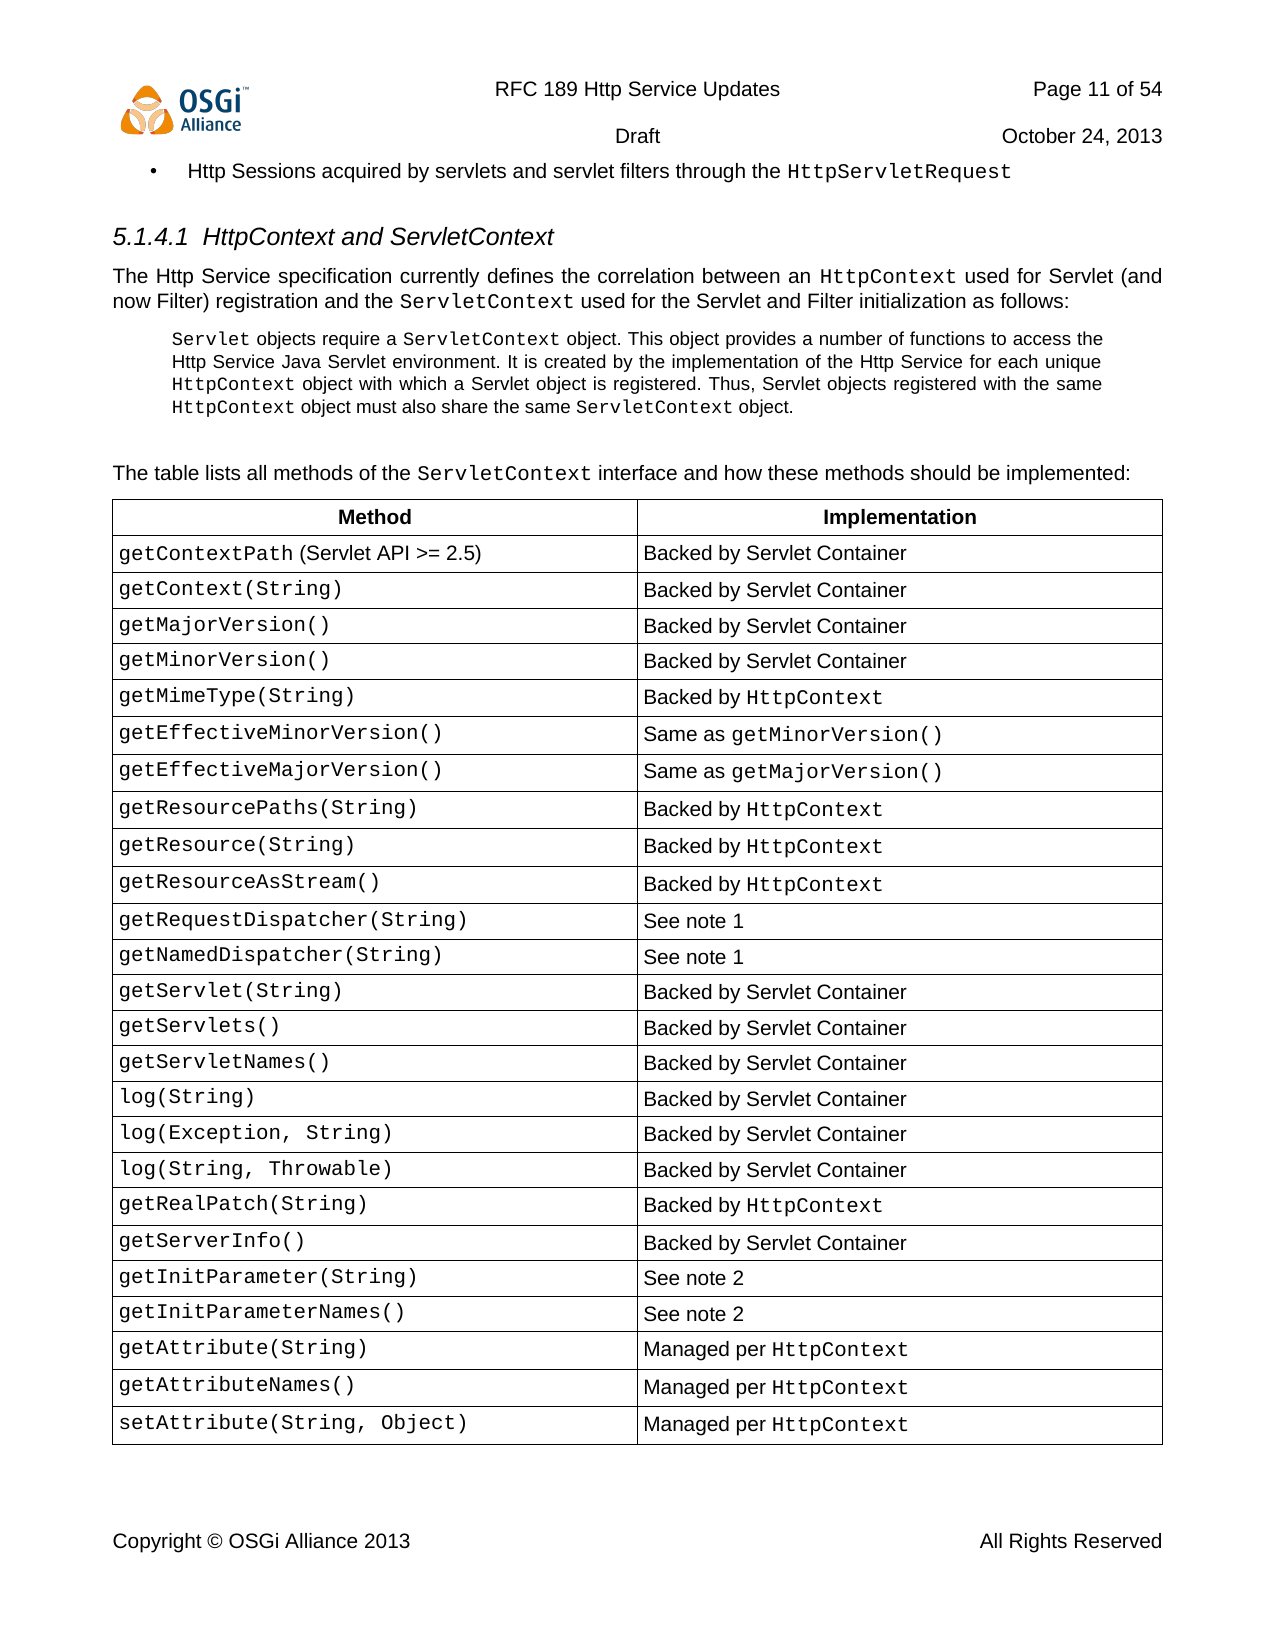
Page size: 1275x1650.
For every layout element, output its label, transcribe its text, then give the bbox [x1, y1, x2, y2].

table_cell getServletNames() [113, 1046, 637, 1081]
table_cell See note 2. [638, 1261, 1162, 1296]
table_cell getContextPath (Servlet API >= 2.5) [113, 536, 637, 572]
table_cell getServlet(String) [113, 975, 637, 1010]
table_cell getContext(String) [113, 573, 637, 608]
table_cell getMinorVersion() [113, 644, 637, 679]
text The table lists all methods of the ServletContext interface and how these methods should be implemented: [112, 461, 1162, 487]
table_cell Backed by Servlet Container [638, 609, 1162, 643]
text The Http Service specification currently defines the correlation between an HttpContext used for Servlet (and now Filter) registration and the ServletContext used for the Servlet and Filter initialization as follows: [112, 263, 1162, 315]
table_cell Backed by Servlet Container [638, 644, 1162, 679]
subtitle HttpContext and ServletContext [112, 222, 1162, 251]
table_cell log(Exception, String) [113, 1117, 637, 1152]
table_cell getRealPatch(String) [113, 1188, 637, 1225]
table_cell Backed by Servlet Container [638, 573, 1162, 608]
table_cell getResourcePaths(String) [113, 792, 637, 828]
table_cell Backed by Servlet Container [638, 1226, 1162, 1260]
table_cell log(String, Throwable) [113, 1153, 637, 1187]
table_cell Backed by HttpContext [638, 867, 1162, 903]
table_cell getResource(String) [113, 829, 637, 866]
table_header Method [113, 500, 637, 535]
table_cell Managed per HttpContext [638, 1407, 1162, 1443]
table_cell getInitParameter(String) [113, 1261, 637, 1296]
table_cell Backed by Servlet Container [638, 536, 1162, 572]
table_cell getEffectiveMinorVersion() [113, 717, 637, 753]
table_cell Backed by Servlet Container [638, 1082, 1162, 1116]
text Servlet objects require a ServletContext object. This object provides a number of functions to access the Http Service Java Servlet environment. It is created by the implementation of the Http Service for each unique HttpContext object with which a Servlet object is registered. Thus, Servlet objects registered with the same HttpContext object must also share the same ServletContext object. [172, 328, 1103, 419]
table_cell Managed per HttpContext [638, 1370, 1162, 1406]
table_cell See note 2. [638, 1297, 1162, 1331]
table_cell Backed by HttpContext [638, 829, 1162, 866]
list Http Sessions acquired by servlets and servlet filters through the HttpServletRequest [150, 159, 1162, 185]
table_cell Backed by Servlet Container [638, 975, 1162, 1010]
table_cell getServlets() [113, 1011, 637, 1045]
table_cell Backed by Servlet Container [638, 1011, 1162, 1045]
table_cell See note 1. [638, 940, 1162, 974]
table_cell Backed by HttpContext [638, 792, 1162, 828]
table_cell getAttributeNames() [113, 1370, 637, 1406]
table_cell Backed by HttpContext [638, 1188, 1162, 1225]
table_cell Same as getMajorVersion() [638, 755, 1162, 791]
table_cell Managed per HttpContext [638, 1332, 1162, 1369]
table_cell Backed by Servlet Container [638, 1153, 1162, 1187]
table_cell Backed by Servlet Container [638, 1117, 1162, 1152]
table_cell getEffectiveMajorVersion() [113, 755, 637, 791]
table_cell getResourceAsStream() [113, 867, 637, 903]
table_cell getRequestDispatcher(String) [113, 904, 637, 939]
table_cell See note 1. [638, 904, 1162, 939]
table_cell getMimeType(String) [113, 680, 637, 716]
table_cell getNamedDispatcher(String) [113, 940, 637, 974]
table_cell getMajorVersion() [113, 609, 637, 643]
table_cell Backed by HttpContext [638, 680, 1162, 716]
table_cell getInitParameterNames() [113, 1297, 637, 1331]
table_cell log(String) [113, 1082, 637, 1116]
table_cell setAttribute(String, Object) [113, 1407, 637, 1443]
table_cell getServerInfo() [113, 1226, 637, 1260]
table_cell Same as getMinorVersion() [638, 717, 1162, 753]
table_header Implementation [638, 500, 1162, 535]
picture [113, 78, 257, 142]
table_cell Backed by Servlet Container [638, 1046, 1162, 1081]
table_cell getAttribute(String) [113, 1332, 637, 1369]
